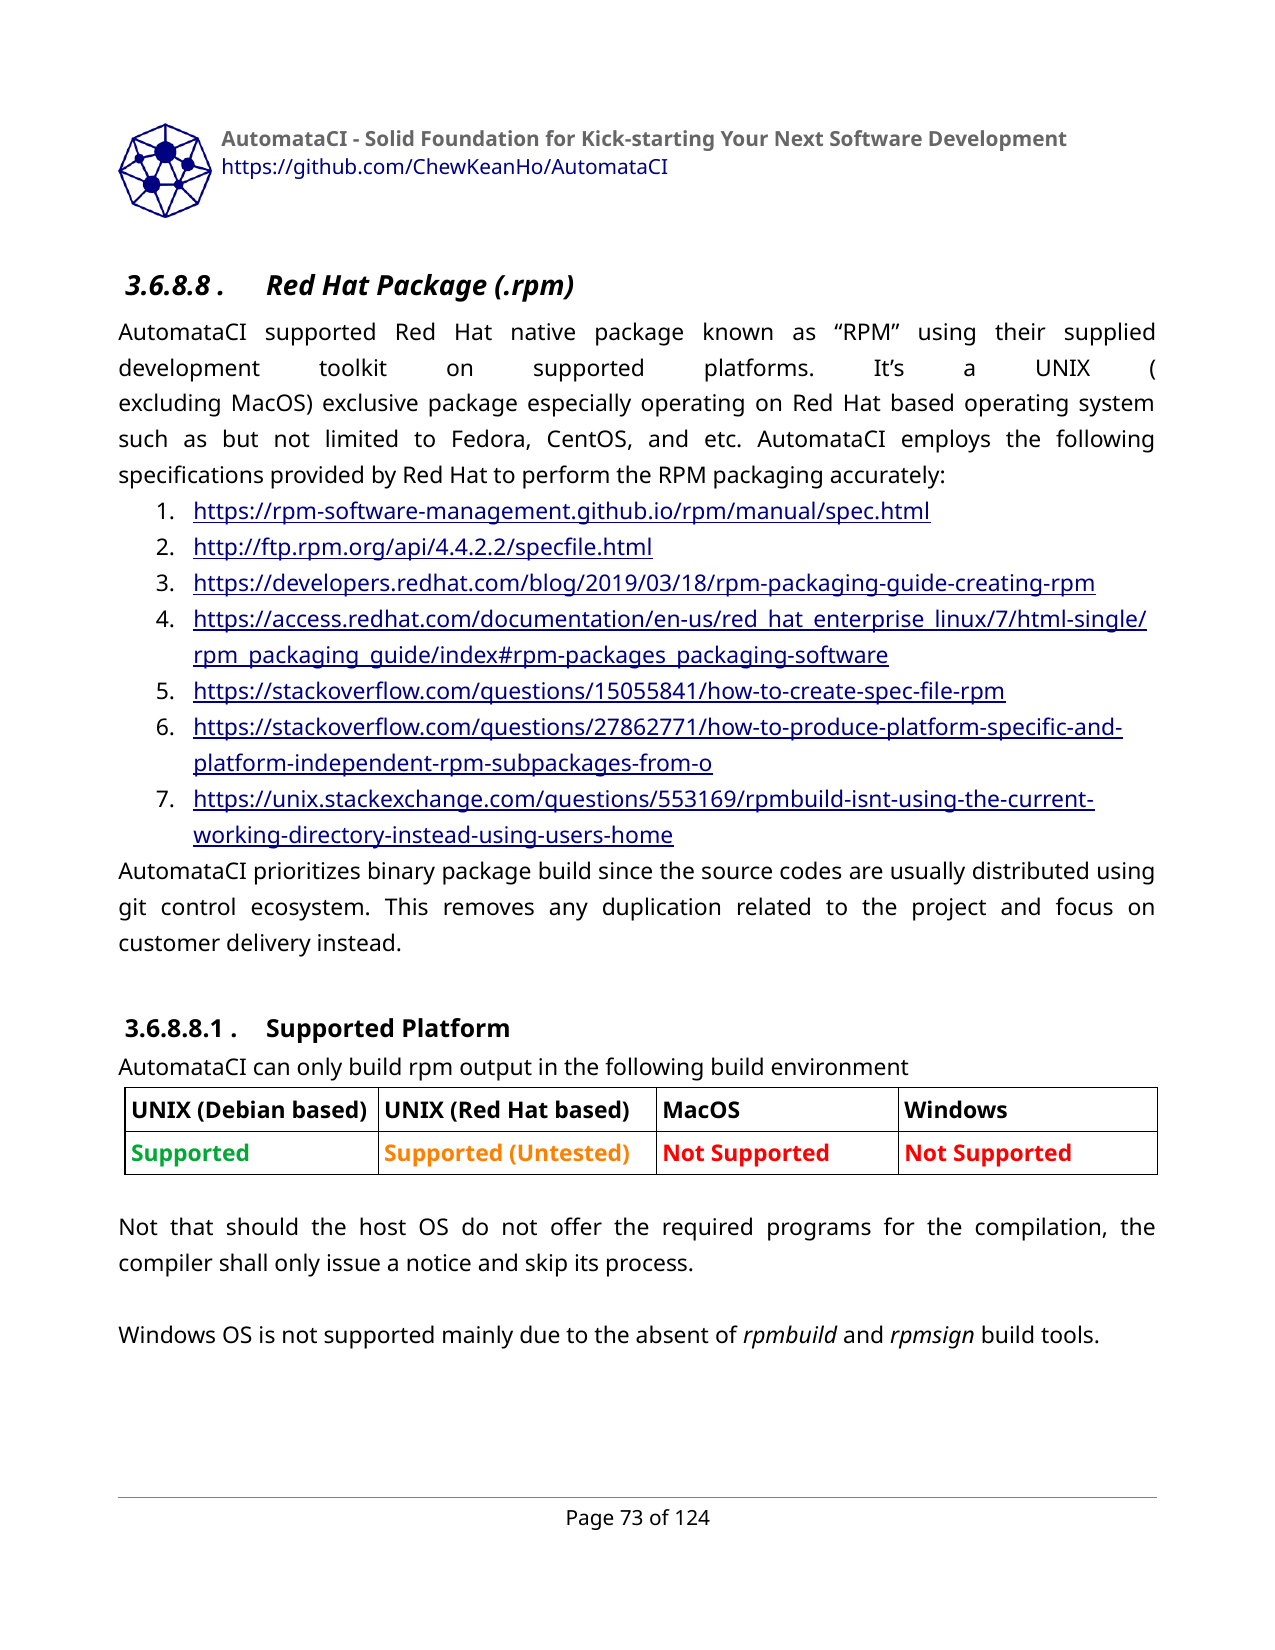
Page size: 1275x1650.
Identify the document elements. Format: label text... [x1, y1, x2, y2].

list https://rpm-software-management.github.io/rpm/manual/spec.html [156, 495, 1157, 526]
table_cell Supported [126, 1132, 378, 1174]
subtitle Red Hat Package (.rpm) [118, 265, 1157, 303]
table_header MacOS [657, 1088, 898, 1131]
table_cell Not Supported [657, 1132, 898, 1174]
list https://stackoverflow.com/questions/27862771/how-to-produce-platform-specific-and-platform-independent-rpm-subpackages-from-o [156, 711, 1157, 778]
table_header UNIX (Debian based) [126, 1088, 378, 1131]
text AutomataCI prioritizes binary package build since the source codes are usually distributed using git control ecosystem. This removes any duplication related to the project and focus on customer delivery instead. [118, 854, 1157, 958]
table_cell Not Supported [899, 1132, 1157, 1174]
table_header Windows [899, 1088, 1157, 1131]
list https://access.redhat.com/documentation/en-us/red_hat_enterprise_linux/7/html-single/rpm_packaging_guide/index#rpm-packages_packaging-software [156, 603, 1157, 670]
text Not that should the host OS do not offer the required programs for the compilation, the compiler shall only issue a notice and skip its process. [118, 1211, 1157, 1278]
list https://stackoverflow.com/questions/15055841/how-to-create-spec-file-rpm [156, 675, 1157, 706]
list http://ftp.rpm.org/api/4.4.2.2/specfile.html [156, 531, 1157, 562]
table_cell Supported (Untested) [379, 1132, 656, 1174]
text AutomataCI can only build rpm output in the following build environment [118, 1051, 1157, 1082]
list https://unix.stackexchange.com/questions/553169/rpmbuild-isnt-using-the-current-working-directory-instead-using-users-home [156, 783, 1157, 850]
picture [118, 123, 212, 218]
list https://developers.redhat.com/blog/2019/03/18/rpm-packaging-guide-creating-rpm [156, 567, 1157, 598]
text AutomataCI supported Red Hat native package known as “RPM” using their supplied development toolkit on supported platforms. It’s a UNIX ( excluding MacOS) exclusive package especially operating on Red Hat based operating system such as but not limited to Fedora, CentOS, and etc. AutomataCI employs the following specifications provided by Red Hat to perform the RPM packaging accurately: [118, 316, 1157, 491]
text Windows OS is not supported mainly due to the absent of rpmbuild and rpmsign build tools. [118, 1319, 1157, 1350]
subtitle Supported Platform [118, 1011, 1157, 1044]
table_header UNIX (Red Hat based) [379, 1088, 656, 1131]
